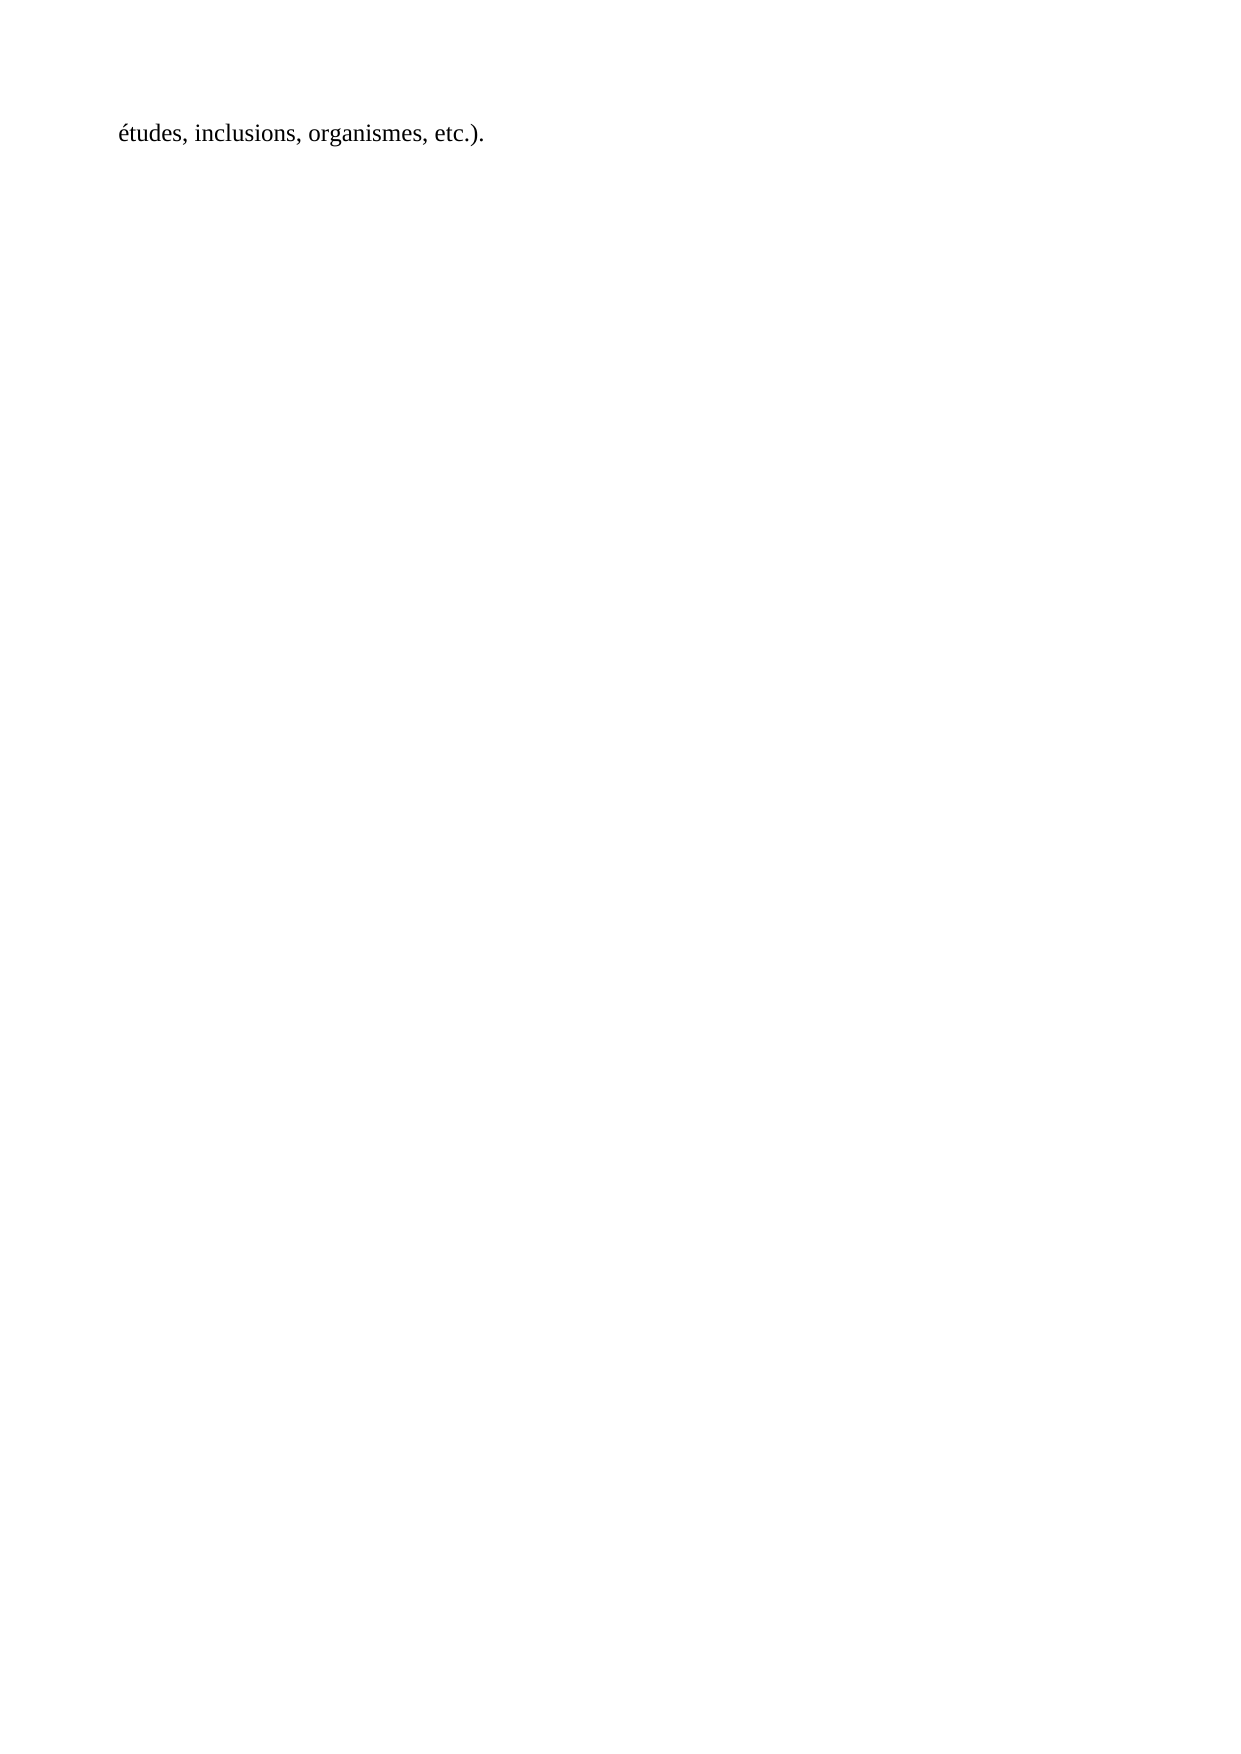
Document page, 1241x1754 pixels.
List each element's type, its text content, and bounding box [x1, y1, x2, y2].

text études, inclusions, organismes, etc.). [118, 118, 1122, 147]
